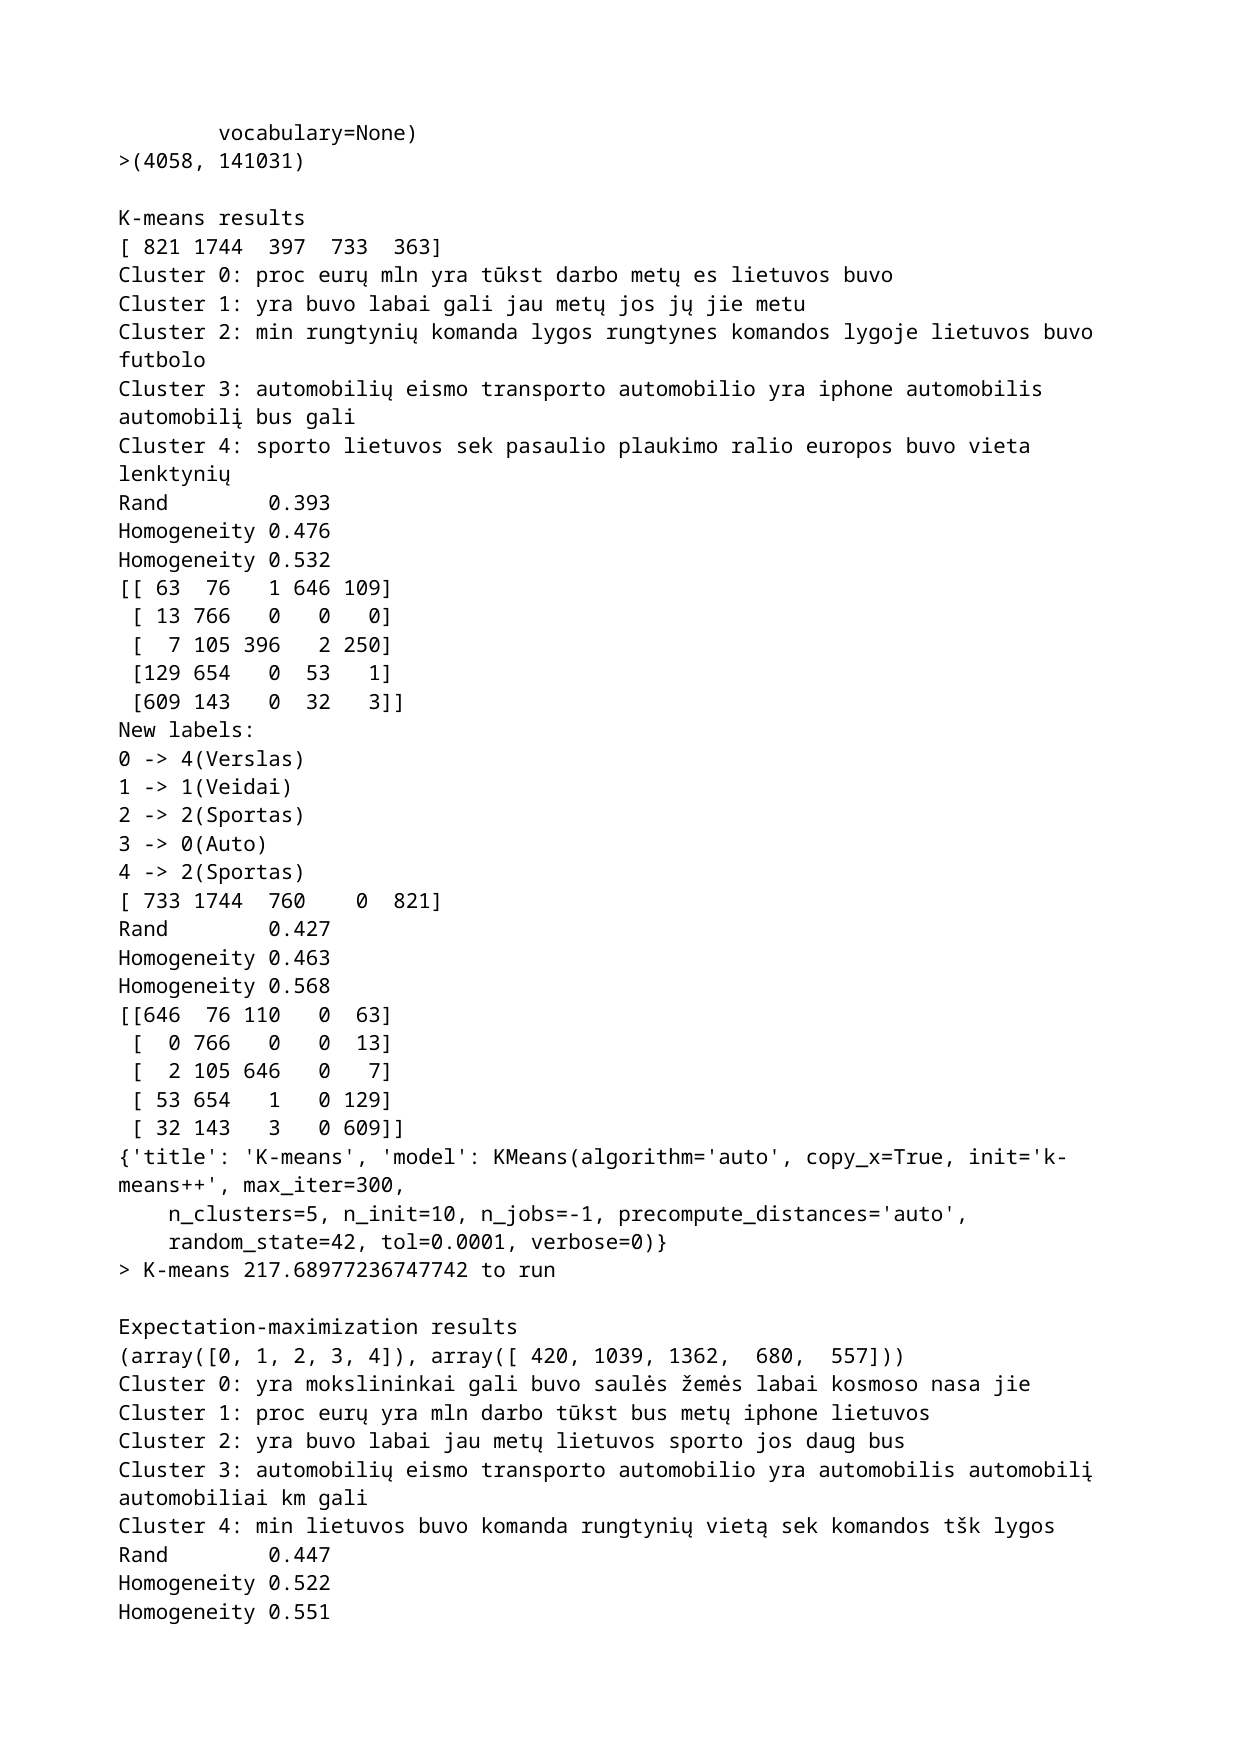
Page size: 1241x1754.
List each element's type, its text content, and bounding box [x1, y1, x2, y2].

text > K-means 217.68977236747742 to run [118, 1256, 1122, 1284]
text n_clusters=5, n_init=10, n_jobs=-1, precompute_distances='auto', [118, 1199, 1122, 1227]
text Rand 0.427 [118, 914, 1122, 943]
text 1 -> 1(Veidai) [118, 772, 1122, 801]
text [ 2 105 646 0 7] [118, 1057, 1122, 1085]
text >(4058, 141031) [118, 147, 1122, 175]
text 4 -> 2(Sportas) [118, 857, 1122, 886]
text Expectation-maximization results [118, 1312, 1122, 1341]
text vocabulary=None) [118, 118, 1122, 147]
text [ 821 1744 397 733 363] [118, 232, 1122, 260]
text Cluster 4: sporto lietuvos sek pasaulio plaukimo ralio europos buvo vieta lenktynių [118, 431, 1122, 488]
text Cluster 0: proc eurų mln yra tūkst darbo metų es lietuvos buvo [118, 260, 1122, 289]
text Cluster 1: proc eurų yra mln darbo tūkst bus metų iphone lietuvos [118, 1398, 1122, 1426]
text 2 -> 2(Sportas) [118, 801, 1122, 829]
text [[ 63 76 1 646 109] [118, 573, 1122, 602]
text [ 32 143 3 0 609]] [118, 1113, 1122, 1142]
text K-means results [118, 203, 1122, 232]
text Rand 0.447 [118, 1540, 1122, 1568]
text [ 53 654 1 0 129] [118, 1085, 1122, 1113]
text [ 7 105 396 2 250] [118, 630, 1122, 658]
text Rand 0.393 [118, 488, 1122, 516]
text Cluster 2: yra buvo labai jau metų lietuvos sporto jos daug bus [118, 1426, 1122, 1455]
text Cluster 1: yra buvo labai gali jau metų jos jų jie metu [118, 289, 1122, 317]
text Homogeneity 0.522 [118, 1568, 1122, 1597]
text Cluster 3: automobilių eismo transporto automobilio yra iphone automobilis automobilį bus gali [118, 374, 1122, 431]
text [ 0 766 0 0 13] [118, 1028, 1122, 1057]
text [ 13 766 0 0 0] [118, 602, 1122, 630]
text Homogeneity 0.568 [118, 971, 1122, 1000]
text New labels: [118, 715, 1122, 744]
text Cluster 2: min rungtynių komanda lygos rungtynes komandos lygoje lietuvos buvo futbolo [118, 317, 1122, 374]
text 0 -> 4(Verslas) [118, 744, 1122, 772]
text Homogeneity 0.463 [118, 943, 1122, 971]
text Cluster 3: automobilių eismo transporto automobilio yra automobilis automobilį automobiliai km gali [118, 1455, 1122, 1512]
text [ 733 1744 760 0 821] [118, 886, 1122, 914]
text Homogeneity 0.551 [118, 1597, 1122, 1625]
text (array([0, 1, 2, 3, 4]), array([ 420, 1039, 1362, 680, 557])) [118, 1341, 1122, 1369]
text {'title': 'K-means', 'model': KMeans(algorithm='auto', copy_x=True, init='k-means++', max_iter=300, [118, 1142, 1122, 1199]
text [129 654 0 53 1] [118, 658, 1122, 687]
text Cluster 4: min lietuvos buvo komanda rungtynių vietą sek komandos tšk lygos [118, 1512, 1122, 1540]
text random_state=42, tol=0.0001, verbose=0)} [118, 1227, 1122, 1256]
text Cluster 0: yra mokslininkai gali buvo saulės žemės labai kosmoso nasa jie [118, 1369, 1122, 1398]
text 3 -> 0(Auto) [118, 829, 1122, 857]
text [[646 76 110 0 63] [118, 1000, 1122, 1028]
text Homogeneity 0.476 [118, 516, 1122, 545]
text Homogeneity 0.532 [118, 545, 1122, 573]
text [609 143 0 32 3]] [118, 687, 1122, 715]
